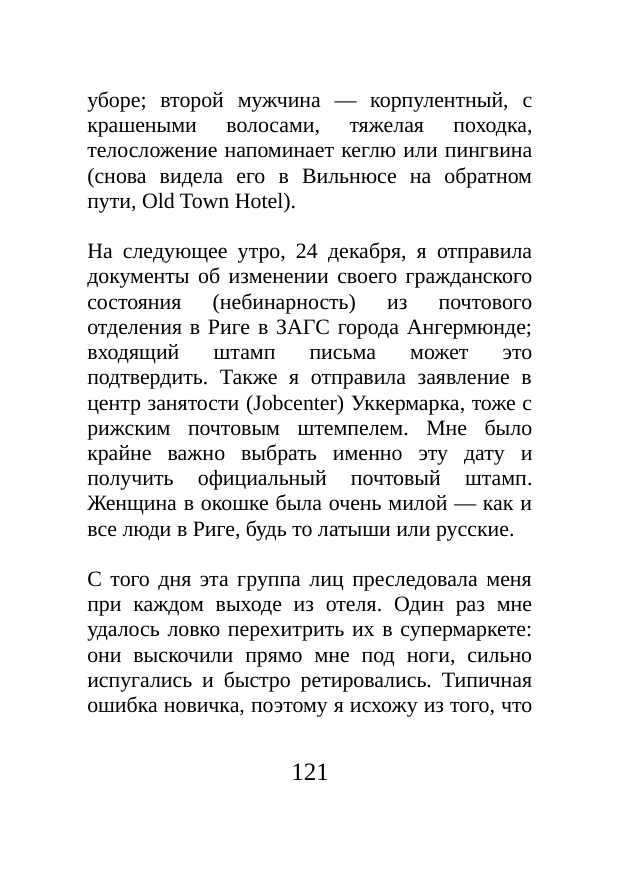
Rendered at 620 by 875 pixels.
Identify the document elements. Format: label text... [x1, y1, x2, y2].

text На следующее утро, 24 декабря, я отправила документы об изменении своего гражданского состояния (небинарность) из почтового отделения в Риге в ЗАГС города Ангермюнде; входящий штамп письма может это подтвердить. Также я отправила заявление в центр занятости (Jobcenter) Уккермарка, тоже с рижским почтовым штемпелем. Мне было крайне важно выбрать именно эту дату и получить официальный почтовый штамп. Женщина в окошке была очень милой — как и все люди в Риге, будь то латыши или русские. [87, 238, 532, 541]
text уборе; второй мужчина — корпулентный, с крашеными волосами, тяжелая походка, телосложение напоминает кеглю или пингвина (снова видела его в Вильнюсе на обратном пути, Old Town Hotel). [87, 87, 532, 213]
text С того дня эта группа лиц преследовала меня при каждом выходе из отеля. Один раз мне удалось ловко перехитрить их в супермаркете: они выскочили прямо мне под ноги, сильно испугались и быстро ретировались. Типичная ошибка новичка, поэтому я исхожу из того, что [87, 566, 532, 717]
